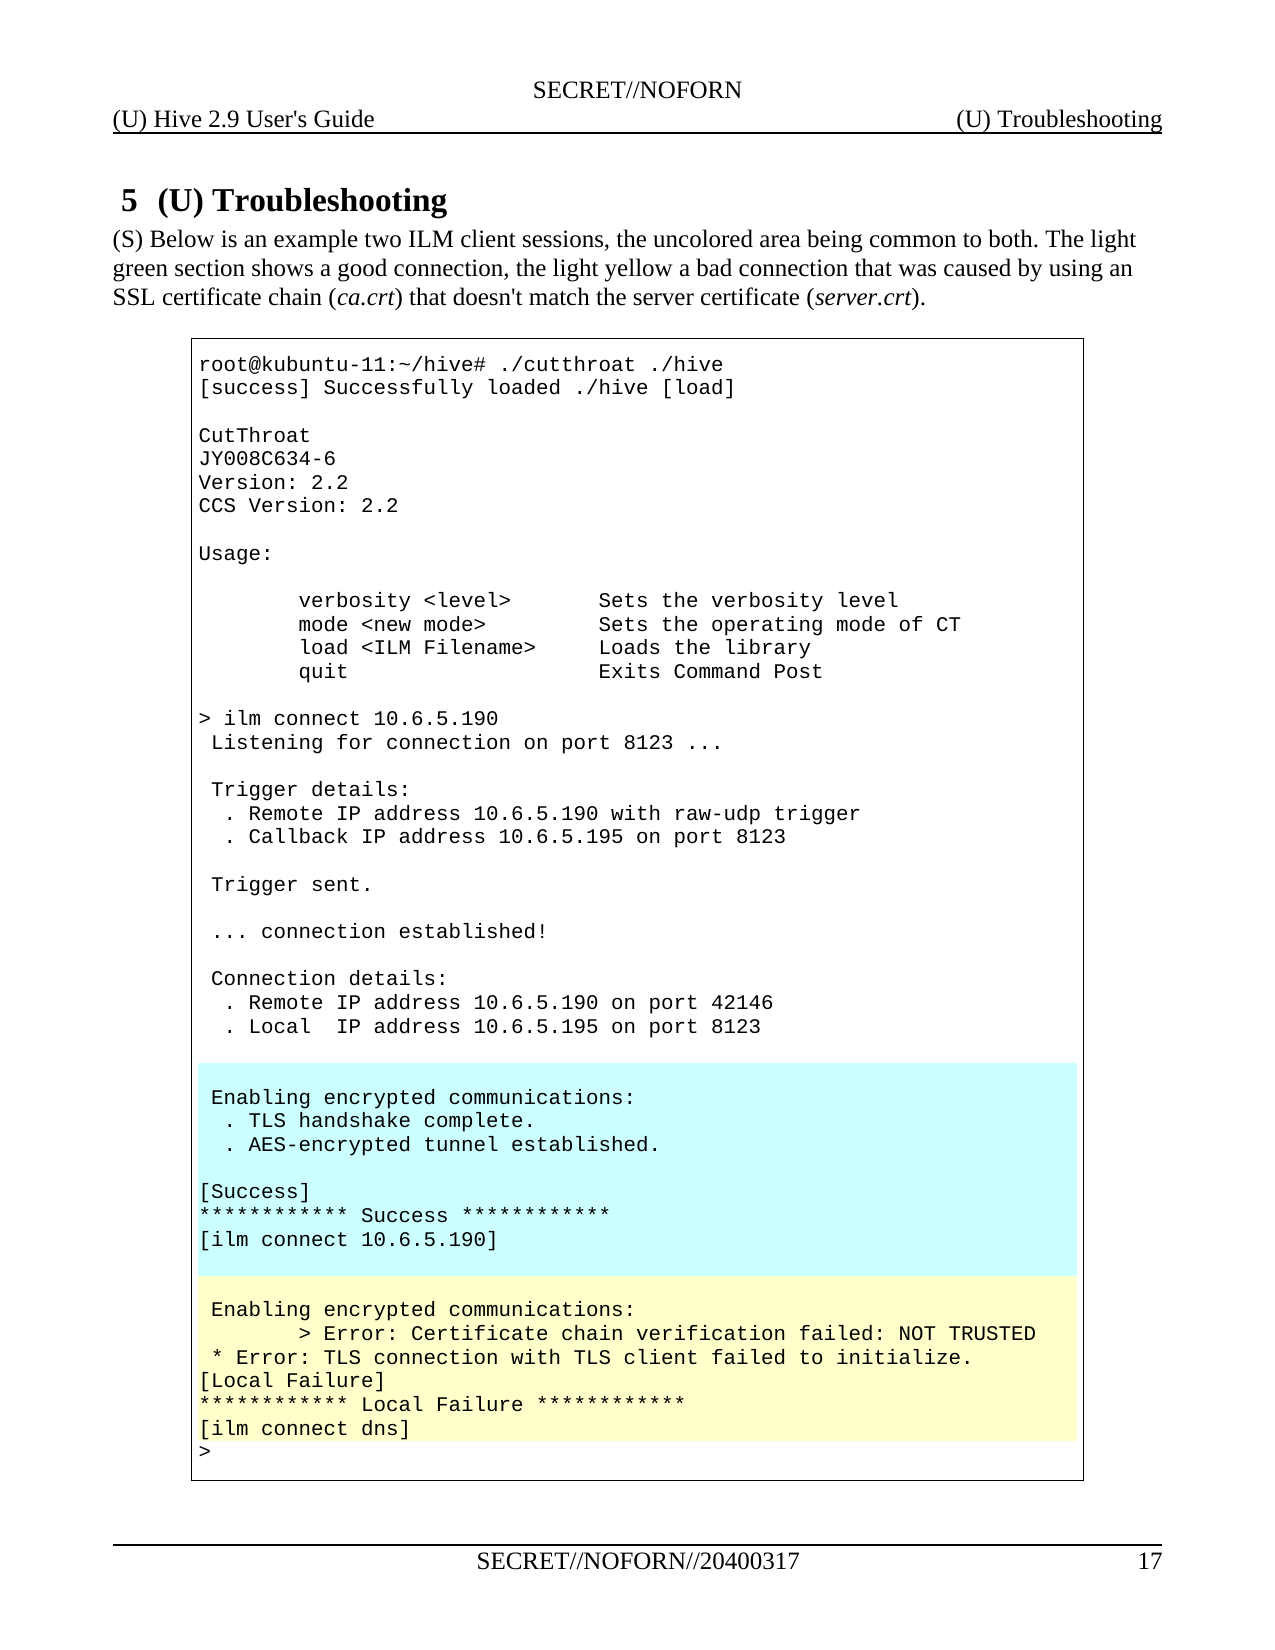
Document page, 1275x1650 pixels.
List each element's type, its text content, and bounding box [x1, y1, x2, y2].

text ... connection established! [198, 921, 1077, 945]
text Trigger sent. [198, 874, 1077, 897]
text (S) Below is an example two ILM client sessions, the uncolored area being common to both. The light green section shows a good connection, the light yellow a bad connection that was caused by using an SSL certificate chain (ca.crt) that doesn't match the server certificate (server.crt). [112, 224, 1162, 311]
text CutThroat [198, 424, 1077, 448]
text > Error: Certificate chain verification failed: NOT TRUSTED [198, 1323, 1077, 1347]
text [Success] [198, 1181, 1077, 1205]
text ************ Local Failure ************ [198, 1394, 1077, 1418]
text mode <new mode> Sets the operating mode of CT [198, 614, 1077, 637]
text load <ILM Filename> Loads the library [198, 637, 1077, 661]
text . Callback IP address 10.6.5.195 on port 8123 [198, 827, 1077, 850]
text . AES-encrypted tunnel established. [198, 1134, 1077, 1158]
text Connection details: [198, 968, 1077, 992]
text [ilm connect 10.6.5.190] [198, 1228, 1077, 1252]
text [Local Failure] [198, 1370, 1077, 1394]
text . Remote IP address 10.6.5.190 on port 42146 [198, 992, 1077, 1016]
text > ilm connect 10.6.5.190 [198, 708, 1077, 732]
text [success] Successfully loaded ./hive [load] [198, 377, 1077, 401]
text Enabling encrypted communications: [198, 1087, 1077, 1110]
text root@kubuntu-11:~/hive# ./cutthroat ./hive [198, 354, 1077, 377]
text [ilm connect dns] [198, 1418, 1077, 1441]
text . Local IP address 10.6.5.195 on port 8123 [198, 1016, 1077, 1039]
text CCS Version: 2.2 [198, 496, 1077, 519]
subtitle (U) Troubleshooting [112, 180, 1162, 218]
text * Error: TLS connection with TLS client failed to initialize. [198, 1347, 1077, 1370]
text Usage: [198, 543, 1077, 566]
text Version: 2.2 [198, 472, 1077, 496]
text Listening for connection on port 8123 ... [198, 732, 1077, 756]
text . TLS handshake complete. [198, 1110, 1077, 1134]
text > [198, 1441, 1077, 1465]
text JY008C634-6 [198, 448, 1077, 472]
text quit Exits Command Post [198, 661, 1077, 685]
text verbosity <level> Sets the verbosity level [198, 590, 1077, 614]
text . Remote IP address 10.6.5.190 with raw-udp trigger [198, 803, 1077, 827]
text ************ Success ************ [198, 1205, 1077, 1228]
text Trigger details: [198, 779, 1077, 803]
text Enabling encrypted communications: [198, 1299, 1077, 1323]
